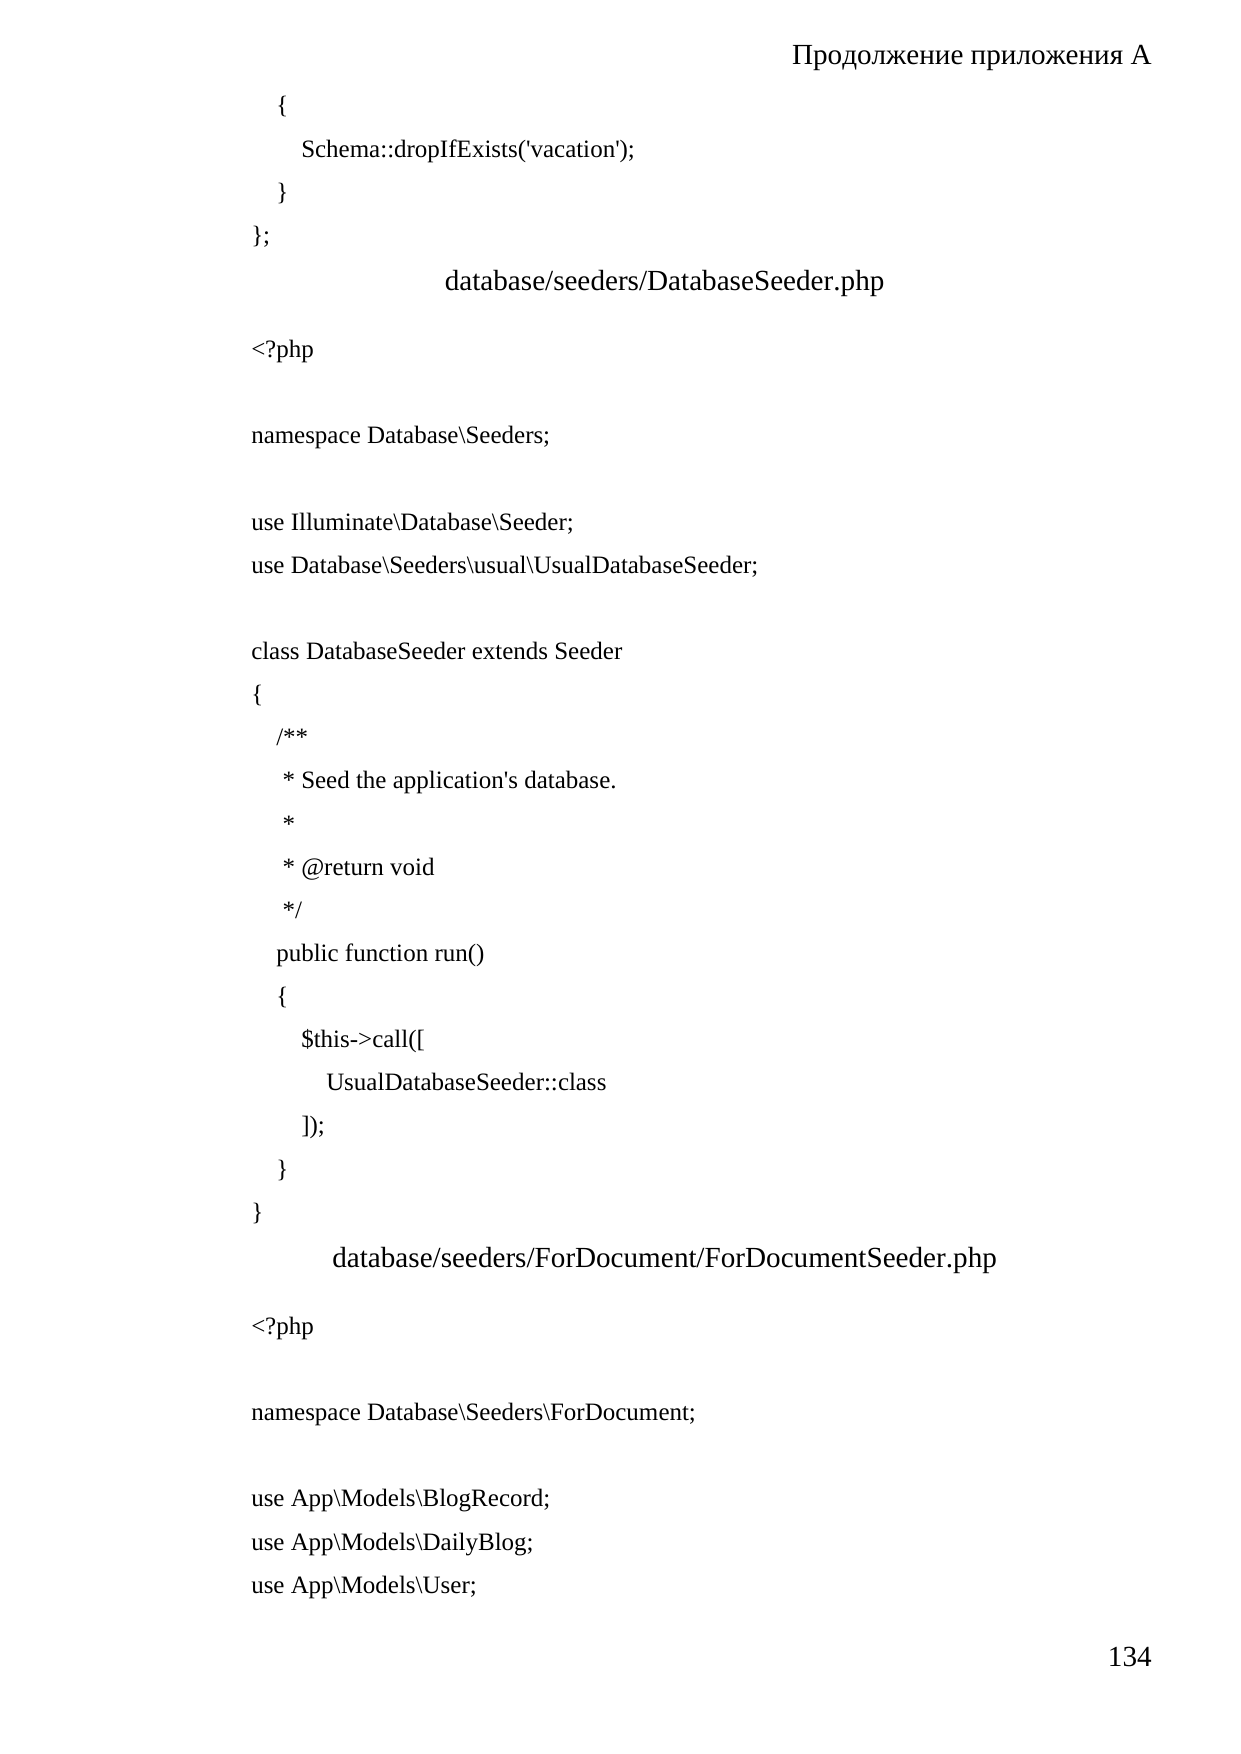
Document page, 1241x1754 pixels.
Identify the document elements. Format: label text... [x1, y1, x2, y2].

text } [177, 1154, 1152, 1182]
text /** [177, 722, 1152, 751]
text use App\Models\DailyBlog; [177, 1527, 1152, 1555]
text * @return void [177, 852, 1152, 881]
text */ [177, 895, 1152, 924]
text { [177, 91, 1152, 119]
text * [177, 809, 1152, 837]
text $this->call([ [177, 1024, 1152, 1053]
text UsualDatabaseSeeder::class [177, 1067, 1152, 1096]
text use App\Models\User; [177, 1570, 1152, 1598]
text <?php [177, 334, 1152, 363]
text } [177, 177, 1152, 206]
text public function run() [177, 938, 1152, 967]
text { [177, 981, 1152, 1010]
text } [177, 1197, 1152, 1226]
text <?php [177, 1311, 1152, 1340]
text use App\Models\BlogRecord; [177, 1483, 1152, 1512]
text use Illuminate\Database\Seeder; [177, 507, 1152, 536]
text }; [177, 220, 1152, 249]
text namespace Database\Seeders; [177, 421, 1152, 449]
text use Database\Seeders\usual\UsualDatabaseSeeder; [177, 550, 1152, 579]
subtitle database/seeders/ForDocument/ForDocumentSeeder.php [177, 1240, 1152, 1273]
text Schema::dropIfExists('vacation'); [177, 134, 1152, 162]
text { [177, 679, 1152, 708]
text ]); [177, 1111, 1152, 1139]
subtitle database/seeders/DatabaseSeeder.php [177, 263, 1152, 297]
text class DatabaseSeeder extends Seeder [177, 636, 1152, 665]
text namespace Database\Seeders\ForDocument; [177, 1397, 1152, 1426]
text * Seed the application's database. [177, 766, 1152, 794]
